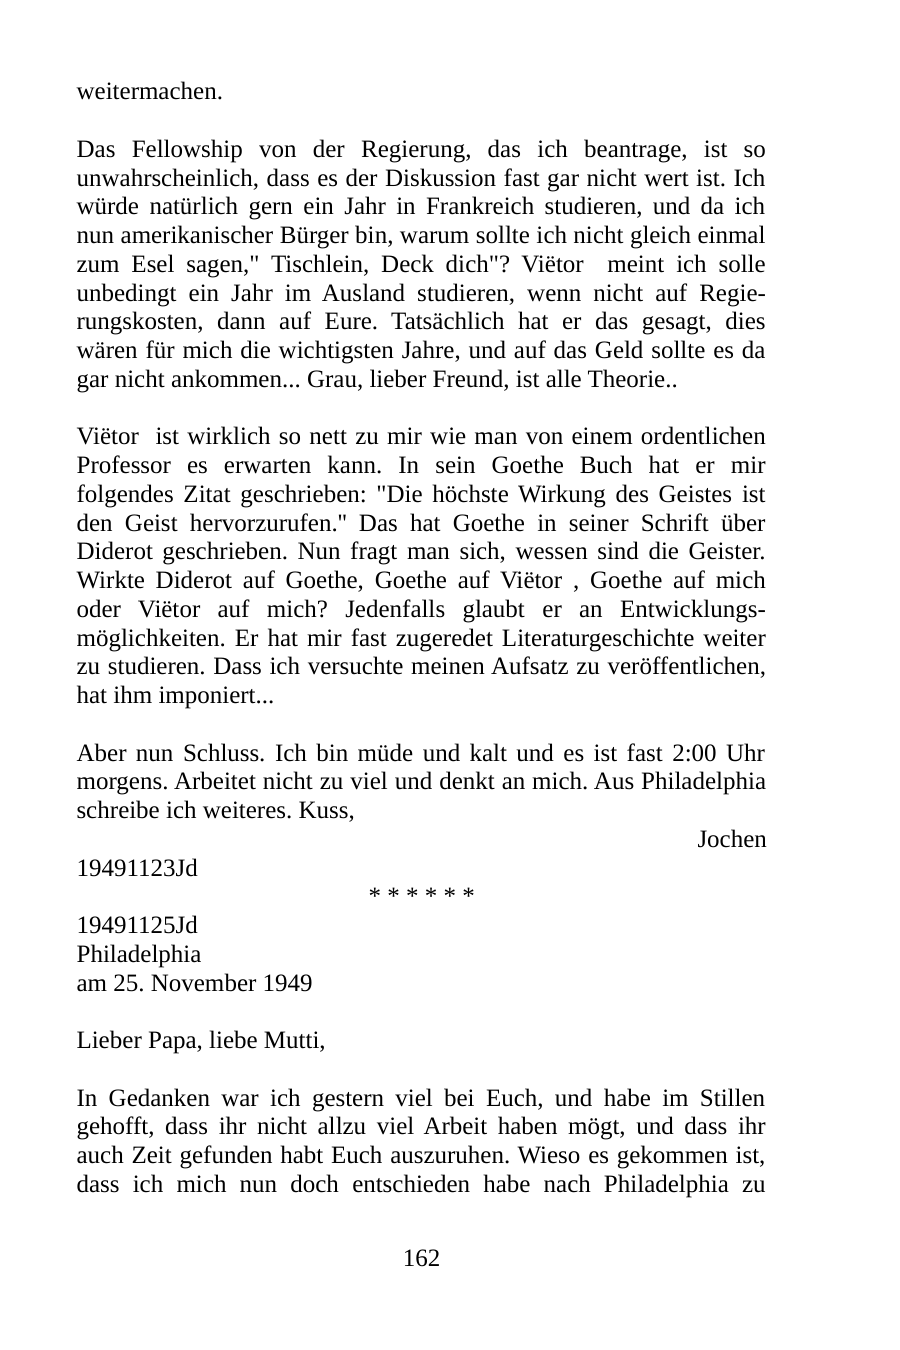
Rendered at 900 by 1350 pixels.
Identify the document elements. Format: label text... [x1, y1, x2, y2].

text Philadelphia [76, 939, 766, 968]
text am 25. November 1949 [76, 968, 766, 996]
text * * * * * * [76, 881, 766, 910]
text Viëtor ist wirklich so nett zu mir wie man von einem ordentlichen Professor es erwarten kann. In sein Goethe Buch hat er mir folgendes Zitat geschrieben: "Die höchste Wirkung des Geistes ist den Geist hervorzurufen.'' Das hat Goethe in seiner Schrift über Diderot geschrieben. Nun fragt man sich, wessen sind die Geister. Wirkte Diderot auf Goethe, Goethe auf Viëtor , Goethe auf mich oder Viëtor auf mich? Jedenfalls glaubt er an Entwicklungs-möglichkeiten. Er hat mir fast zugeredet Literaturgeschichte weiter zu studieren. Dass ich versuchte meinen Aufsatz zu veröffentlichen, hat ihm imponiert... [76, 421, 766, 709]
text Jochen [76, 824, 766, 853]
text Lieber Papa, liebe Mutti, [76, 1025, 766, 1054]
text Das Fellowship von der Regierung, das ich beantrage, ist so unwahrscheinlich, dass es der Diskussion fast gar nicht wert ist. Ich würde natürlich gern ein Jahr in Frankreich studieren, und da ich nun amerikanischer Bürger bin, warum sollte ich nicht gleich einmal zum Esel sagen," Tischlein, Deck dich"? Viëtor meint ich solle unbedingt ein Jahr im Ausland studieren, wenn nicht auf Regie-rungskosten, dann auf Eure. Tatsächlich hat er das gesagt, dies wären für mich die wichtigsten Jahre, und auf das Geld sollte es da gar nicht ankommen... Grau, lieber Freund, ist alle Theorie.. [76, 134, 766, 393]
text Aber nun Schluss. Ich bin müde und kalt und es ist fast 2:00 Uhr morgens. Arbeitet nicht zu viel und denkt an mich. Aus Philadelphia schreibe ich weiteres. Kuss, [76, 738, 766, 824]
text In Gedanken war ich gestern viel bei Euch, und habe im Stillen gehofft, dass ihr nicht allzu viel Arbeit haben mögt, und dass ihr auch Zeit gefunden habt Euch auszuruhen. Wieso es gekommen ist, dass ich mich nun doch entschieden habe nach Philadelphia zu [76, 1083, 766, 1198]
text 19491125Jd [76, 910, 766, 939]
text weitermachen. [76, 76, 766, 105]
text 19491123Jd [76, 853, 766, 881]
